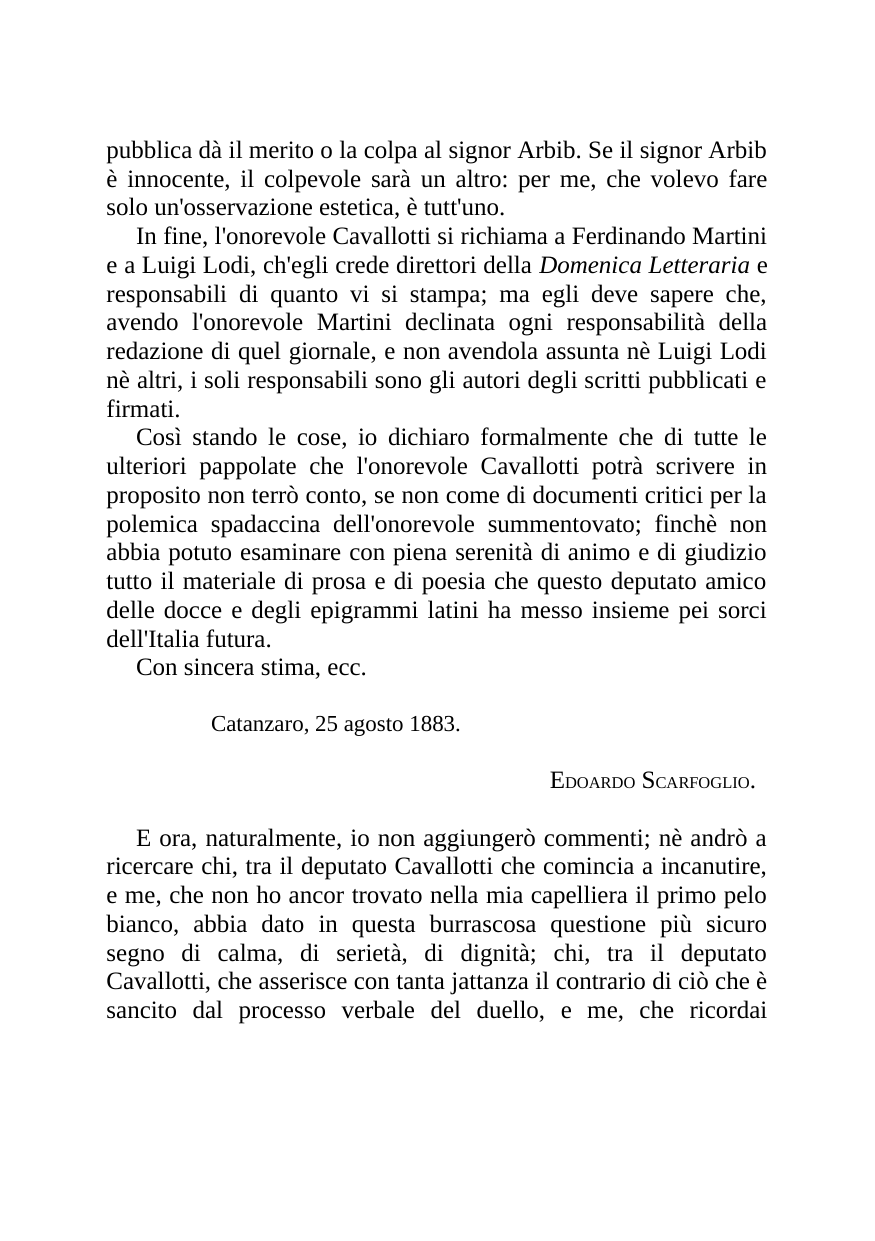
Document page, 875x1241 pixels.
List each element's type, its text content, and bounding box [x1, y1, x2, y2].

text Con sincera stima, ecc. [106, 652, 768, 681]
text Così stando le cose, io dichiaro formalmente che di tutte le ulteriori pappolate che l'onorevole Cavallotti potrà scrivere in proposito non terrò conto, se non come di documenti critici per la polemica spadaccina dell'onorevole summentovato; finchè non abbia potuto esaminare con piena serenità di animo e di giudizio tutto il materiale di prosa e di poesia che questo deputato amico delle docce e degli epigrammi latini ha messo insieme pei sorci dell'Italia futura. [106, 422, 768, 652]
text Catanzaro, 25 agosto 1883. [181, 710, 768, 736]
text E ora, naturalmente, io non aggiungerò commenti; nè andrò a ricercare chi, tra il deputato Cavallotti che comincia a incanutire, e me, che non ho ancor trovato nella mia capelliera il primo pelo bianco, abbia dato in questa burrascosa questione più sicuro segno di calma, di serietà, di dignità; chi, tra il deputato Cavallotti, che asserisce con tanta jattanza il contrario di ciò che è sancito dal processo verbale del duello, e me, che ricordai [106, 823, 768, 1024]
text Edoardo Scarfoglio. [537, 765, 768, 794]
text In fine, l'onorevole Cavallotti si richiama a Ferdinando Martini e a Luigi Lodi, ch'egli crede direttori della Domenica Letteraria e responsabili di quanto vi si stampa; ma egli deve sapere che, avendo l'onorevole Martini declinata ogni responsabilità della redazione di quel giornale, e non avendola assunta nè Luigi Lodi nè altri, i soli responsabili sono gli autori degli scritti pubblicati e firmati. [106, 221, 768, 422]
text pubblica dà il merito o la colpa al signor Arbib. Se il signor Arbib è innocente, il colpevole sarà un altro: per me, che volevo fare solo un'osservazione estetica, è tutt'uno. [106, 135, 768, 221]
